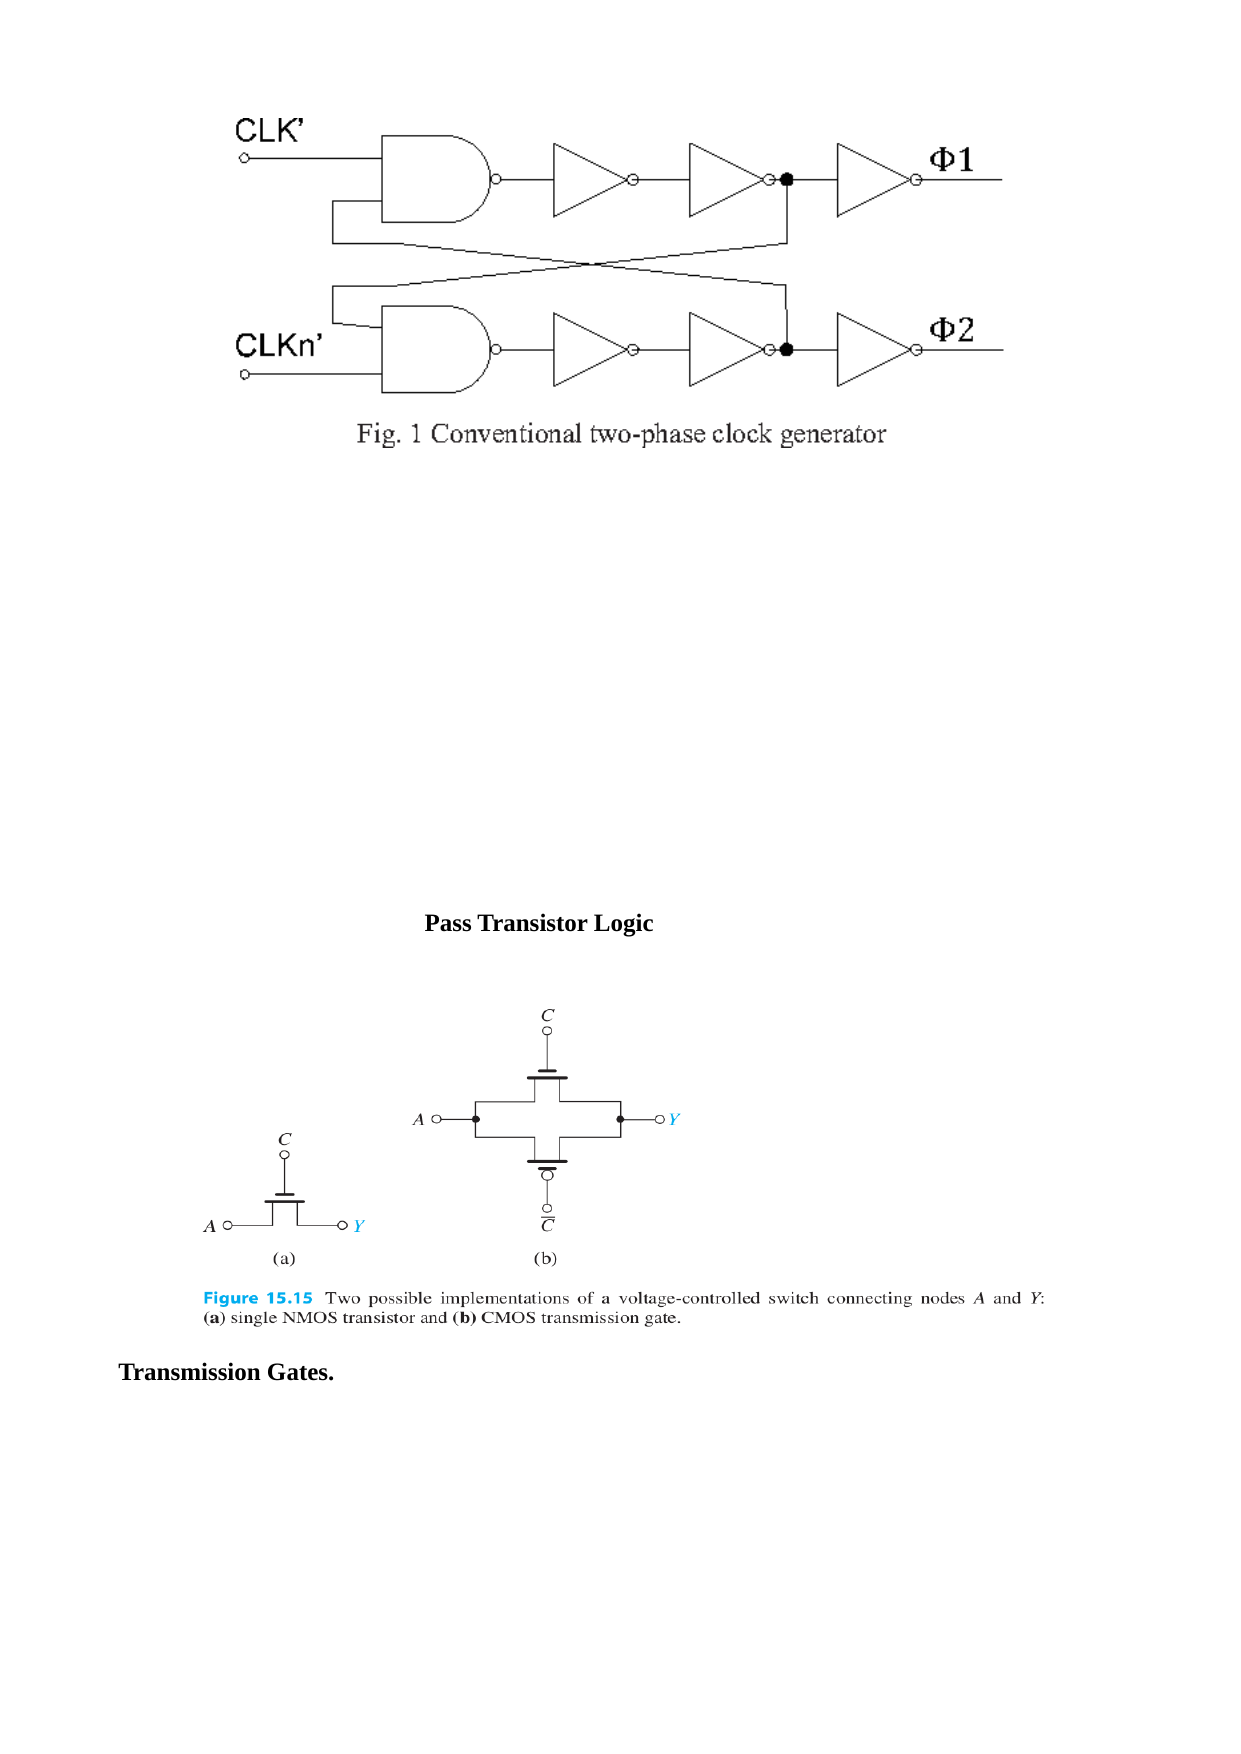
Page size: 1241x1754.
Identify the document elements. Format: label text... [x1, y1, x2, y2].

picture [235, 118, 1005, 448]
text Transmission Gates. [118, 1233, 1122, 1386]
text Pass Transistor Logic [118, 908, 1122, 937]
picture [103, 982, 1108, 1358]
